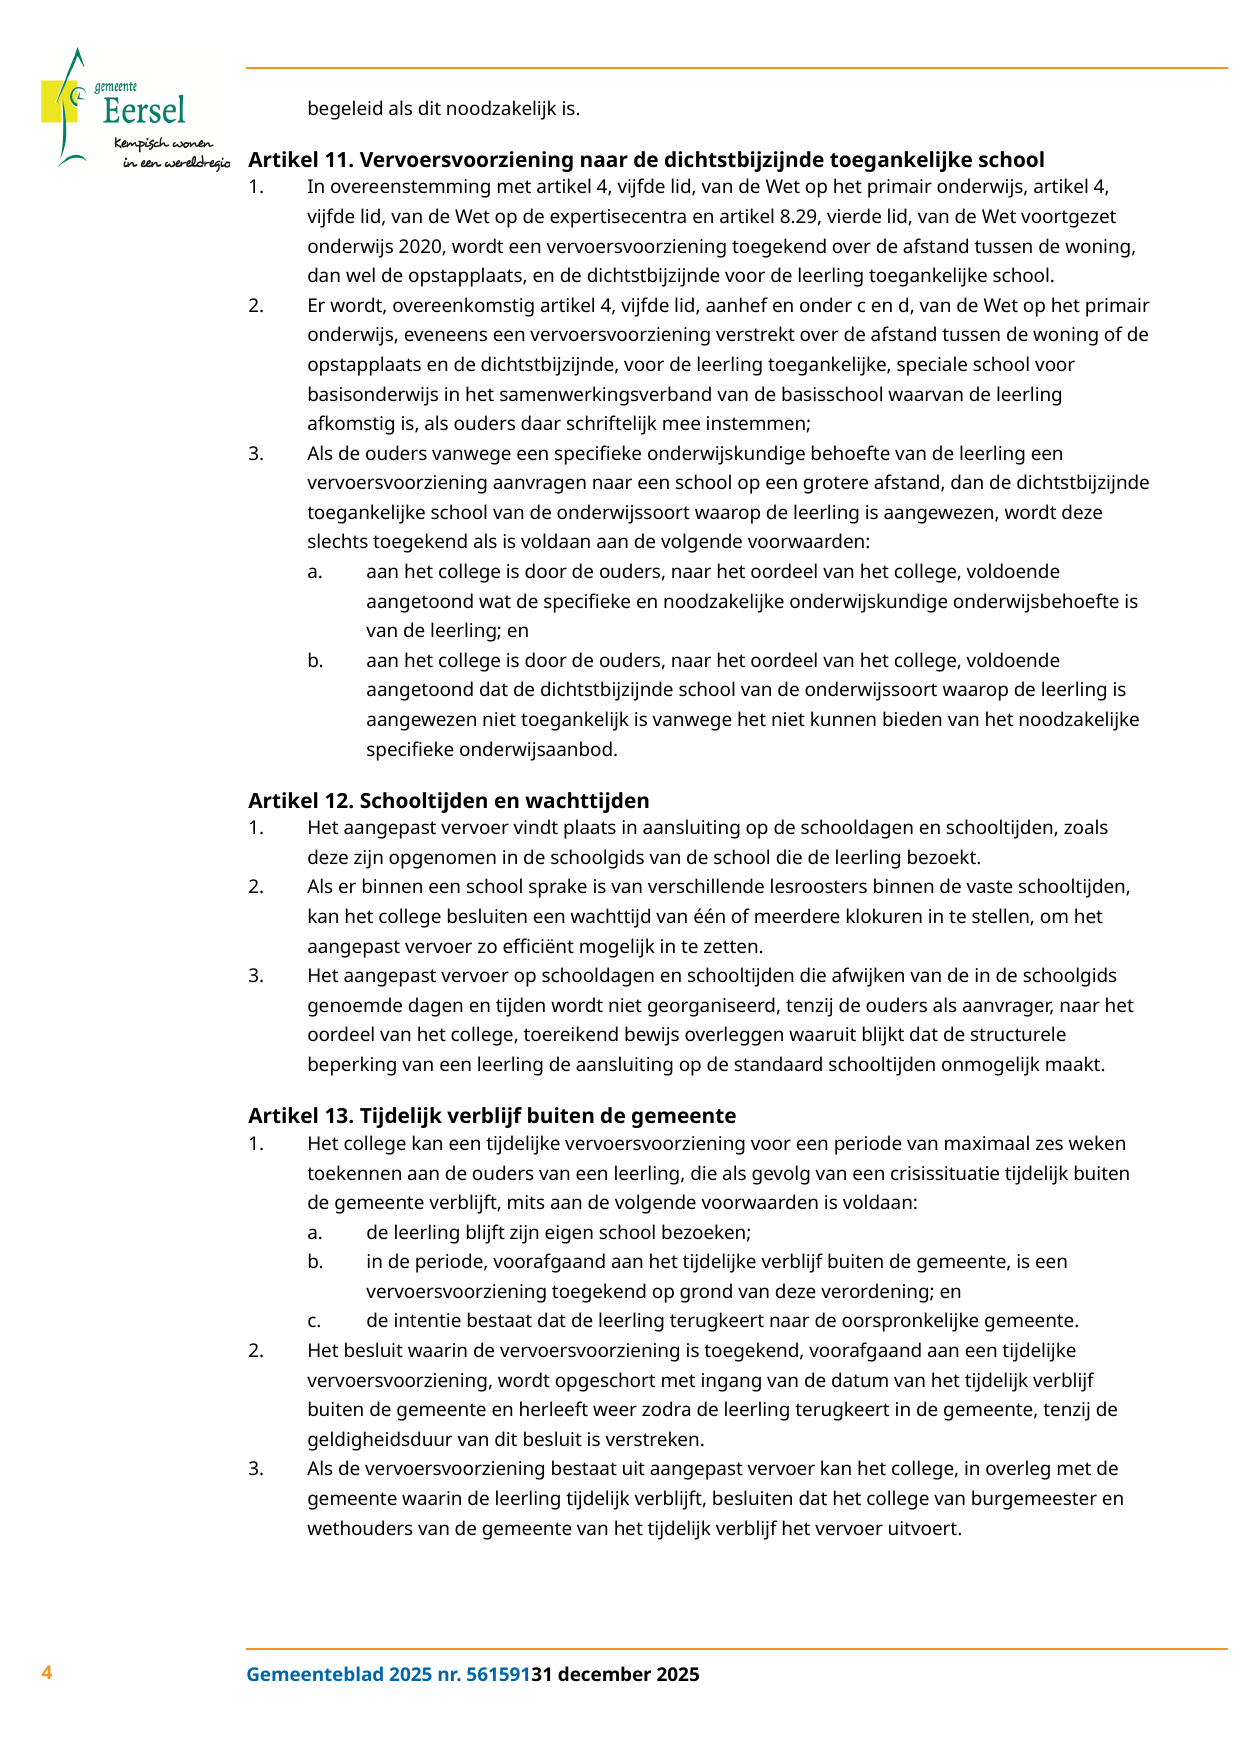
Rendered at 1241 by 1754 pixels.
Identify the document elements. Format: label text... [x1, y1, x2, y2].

picture [41, 47, 231, 172]
list Als de vervoersvoorziening bestaat uit aangepast vervoer kan het college, in overleg met de gemeente waarin de leerling tijdelijk verblijft, besluiten dat het college van burgemeester en wethouders van de gemeente van het tijdelijk verblijf het vervoer uitvoert. [248, 1456, 1152, 1540]
list Als de ouders vanwege een specifieke onderwijskundige behoefte van de leerling een vervoersvoorziening aanvragen naar een school op een grotere afstand, dan de dichtstbijzijnde toegankelijke school van de onderwijssoort waarop de leerling is aangewezen, wordt deze slechts toegekend als is voldaan aan de volgende voorwaarden: [248, 440, 1152, 554]
list Er wordt, overeenkomstig artikel 4, vijfde lid, aanhef en onder c en d, van de Wet op het primair onderwijs, eveneens een vervoersvoorziening verstrekt over de afstand tussen de woning of de opstapplaats en de dichtstbijzijnde, voor de leerling toegankelijke, speciale school voor basisonderwijs in het samenwerkingsverband van de basisschool waarvan de leerling afkomstig is, als ouders daar schriftelijk mee instemmen; [248, 292, 1152, 436]
list Het besluit waarin de vervoersvoorziening is toegekend, voorafgaand aan een tijdelijke vervoersvoorziening, wordt opgeschort met ingang van de datum van het tijdelijk verblijf buiten de gemeente en herleeft weer zodra de leerling terugkeert in de gemeente, tenzij de geldigheidsduur van dit besluit is verstreken. [248, 1337, 1152, 1452]
list In overeenstemming met artikel 4, vijfde lid, van de Wet op het primair onderwijs, artikel 4, vijfde lid, van de Wet op de expertisecentra en artikel 8.29, vierde lid, van de Wet voortgezet onderwijs 2020, wordt een vervoersvoorziening toegekend over de afstand tussen de woning, dan wel de opstapplaats, en de dichtstbijzijnde voor de leerling toegankelijke school. [248, 174, 1152, 288]
list aan het college is door de ouders, naar het oordeel van het college, voldoende aangetoond wat de specifieke en noodzakelijke onderwijskundige onderwijsbehoefte is van de leerling; en [307, 558, 1152, 643]
list Als er binnen een school sprake is van verschillende lesroosters binnen de vaste schooltijden, kan het college besluiten een wachttijd van één of meerdere klokuren in te stellen, om het aangepast vervoer zo efficiënt mogelijk in te zetten. [248, 874, 1152, 959]
list Het college kan een tijdelijke vervoersvoorziening voor een periode van maximaal zes weken toekennen aan de ouders van een leerling, die als gevolg van een crisissituatie tijdelijk buiten de gemeente verblijft, mits aan de volgende voorwaarden is voldaan: [248, 1130, 1152, 1215]
text Artikel 13. Tijdelijk verblijf buiten de gemeente [248, 1102, 1152, 1130]
list in de periode, voorafgaand aan het tijdelijke verblijf buiten de gemeente, is een vervoersvoorziening toegekend op grond van deze verordening; en [307, 1248, 1152, 1304]
list de leerling blijft zijn eigen school bezoeken; [307, 1219, 1152, 1244]
list Het aangepast vervoer op schooldagen en schooltijden die afwijken van de in de schoolgids genoemde dagen en tijden wordt niet georganiseerd, tenzij de ouders als aanvrager, naar het oordeel van het college, toereikend bewijs overleggen waaruit blijkt dat de structurele beperking van een leerling de aansluiting op de standaard schooltijden onmogelijk maakt. [248, 962, 1152, 1077]
list de intentie bestaat dat de leerling terugkeert naar de oorspronkelijke gemeente. [307, 1308, 1152, 1333]
list begeleid als dit noodzakelijk is. [248, 95, 1152, 121]
text Artikel 11. Vervoersvoorziening naar de dichtstbijzijnde toegankelijke school [248, 145, 1152, 174]
text Artikel 12. Schooltijden en wachttijden [248, 786, 1152, 814]
list Het aangepast vervoer vindt plaats in aansluiting op de schooldagen en schooltijden, zoals deze zijn opgenomen in de schoolgids van de school die de leerling bezoekt. [248, 814, 1152, 870]
list aan het college is door de ouders, naar het oordeel van het college, voldoende aangetoond dat de dichtstbijzijnde school van de onderwijssoort waarop de leerling is aangewezen niet toegankelijk is vanwege het niet kunnen bieden van het noodzakelijke specifieke onderwijsaanbod. [307, 647, 1152, 761]
